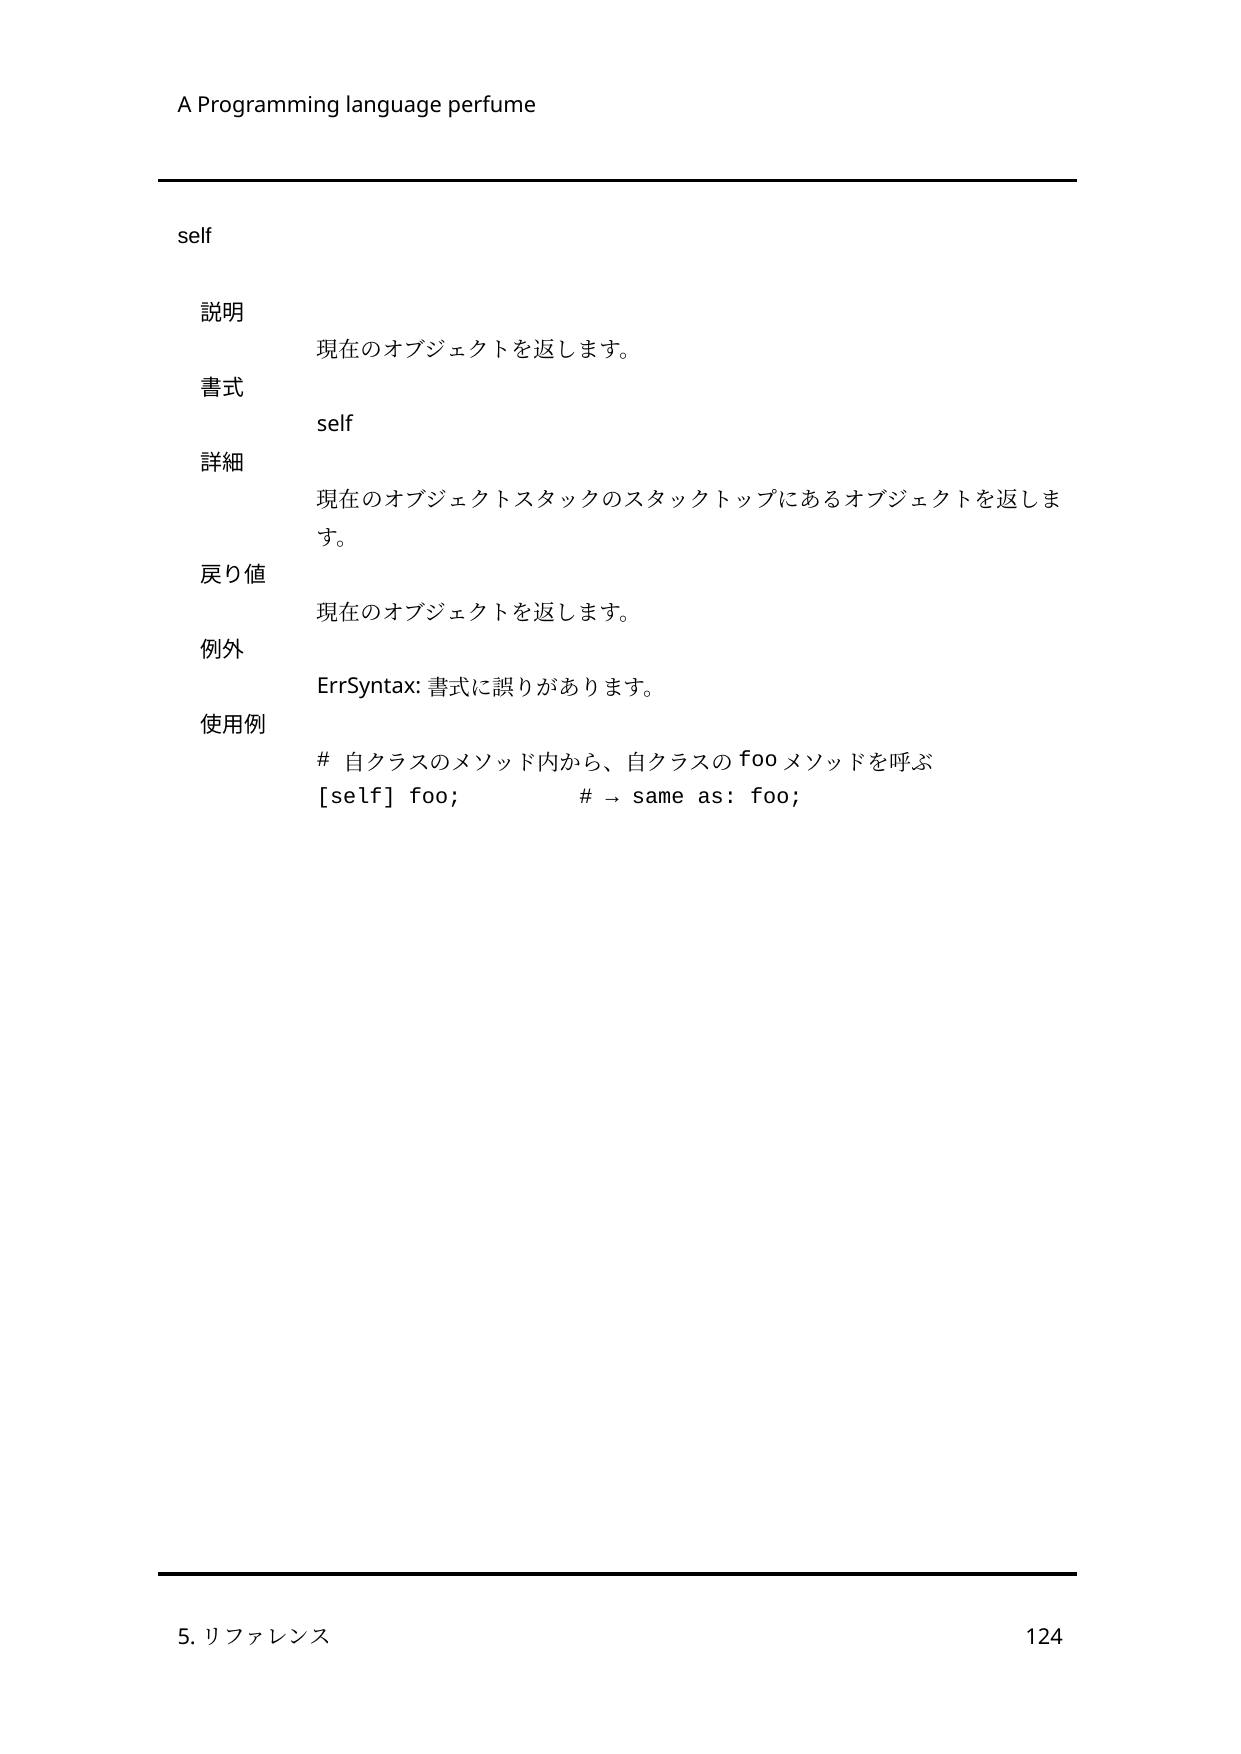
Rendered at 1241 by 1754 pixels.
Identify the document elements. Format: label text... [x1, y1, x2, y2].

subtitle self [177, 217, 1063, 254]
table_cell 詳細 [200, 442, 317, 554]
table_cell 使用例 [200, 704, 317, 817]
table_cell self [317, 367, 1063, 442]
table_header 説明 [200, 292, 317, 367]
table_cell 現在のオブジェクトスタックのスタックトップにあるオブジェクトを返します。 [317, 442, 1063, 554]
table_cell 現在のオブジェクトを返します。 [317, 554, 1063, 629]
table_cell 戻り値 [200, 554, 317, 629]
table_cell # 自クラスのメソッド内から、自クラスのfooメソッドを呼ぶ [self] foo; # → same as: foo; [317, 704, 1063, 817]
table_cell ErrSyntax: 書式に誤りがあります。 [317, 629, 1063, 704]
table_header 現在のオブジェクトを返します。 [317, 292, 1063, 367]
table_cell 書式 [200, 367, 317, 442]
table_cell 例外 [200, 629, 317, 704]
